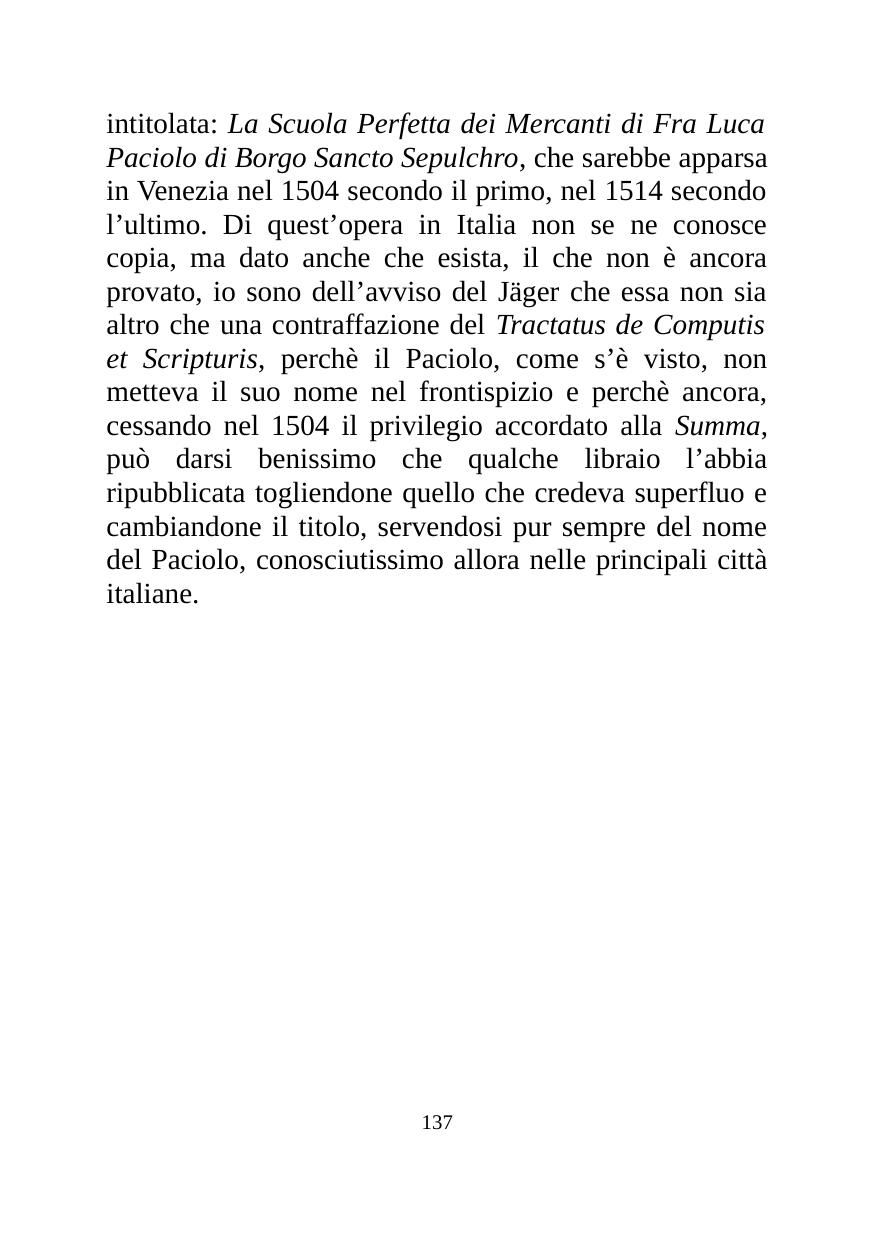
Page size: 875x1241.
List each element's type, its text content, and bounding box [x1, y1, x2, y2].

text intitolata: La Scuola Perfetta dei Mercanti di Fra Luca Paciolo di Borgo Sancto Sepulchro, che sarebbe apparsa in Venezia nel 1504 secondo il primo, nel 1514 secondo l’ultimo. Di quest’opera in Italia non se ne conosce copia, ma dato anche che esista, il che non è ancora provato, io sono dell’avviso del Jäger che essa non sia altro che una contraffazione del Tractatus de Computis et Scripturis, perchè il Paciolo, come s’è visto, non metteva il suo nome nel frontispizio e perchè ancora, cessando nel 1504 il privilegio accordato alla Summa, può darsi benissimo che qualche libraio l’abbia ripubblicata togliendone quello che credeva superfluo e cambiandone il titolo, servendosi pur sempre del nome del Paciolo, conosciutissimo allora nelle principali città italiane. [106, 106, 768, 609]
